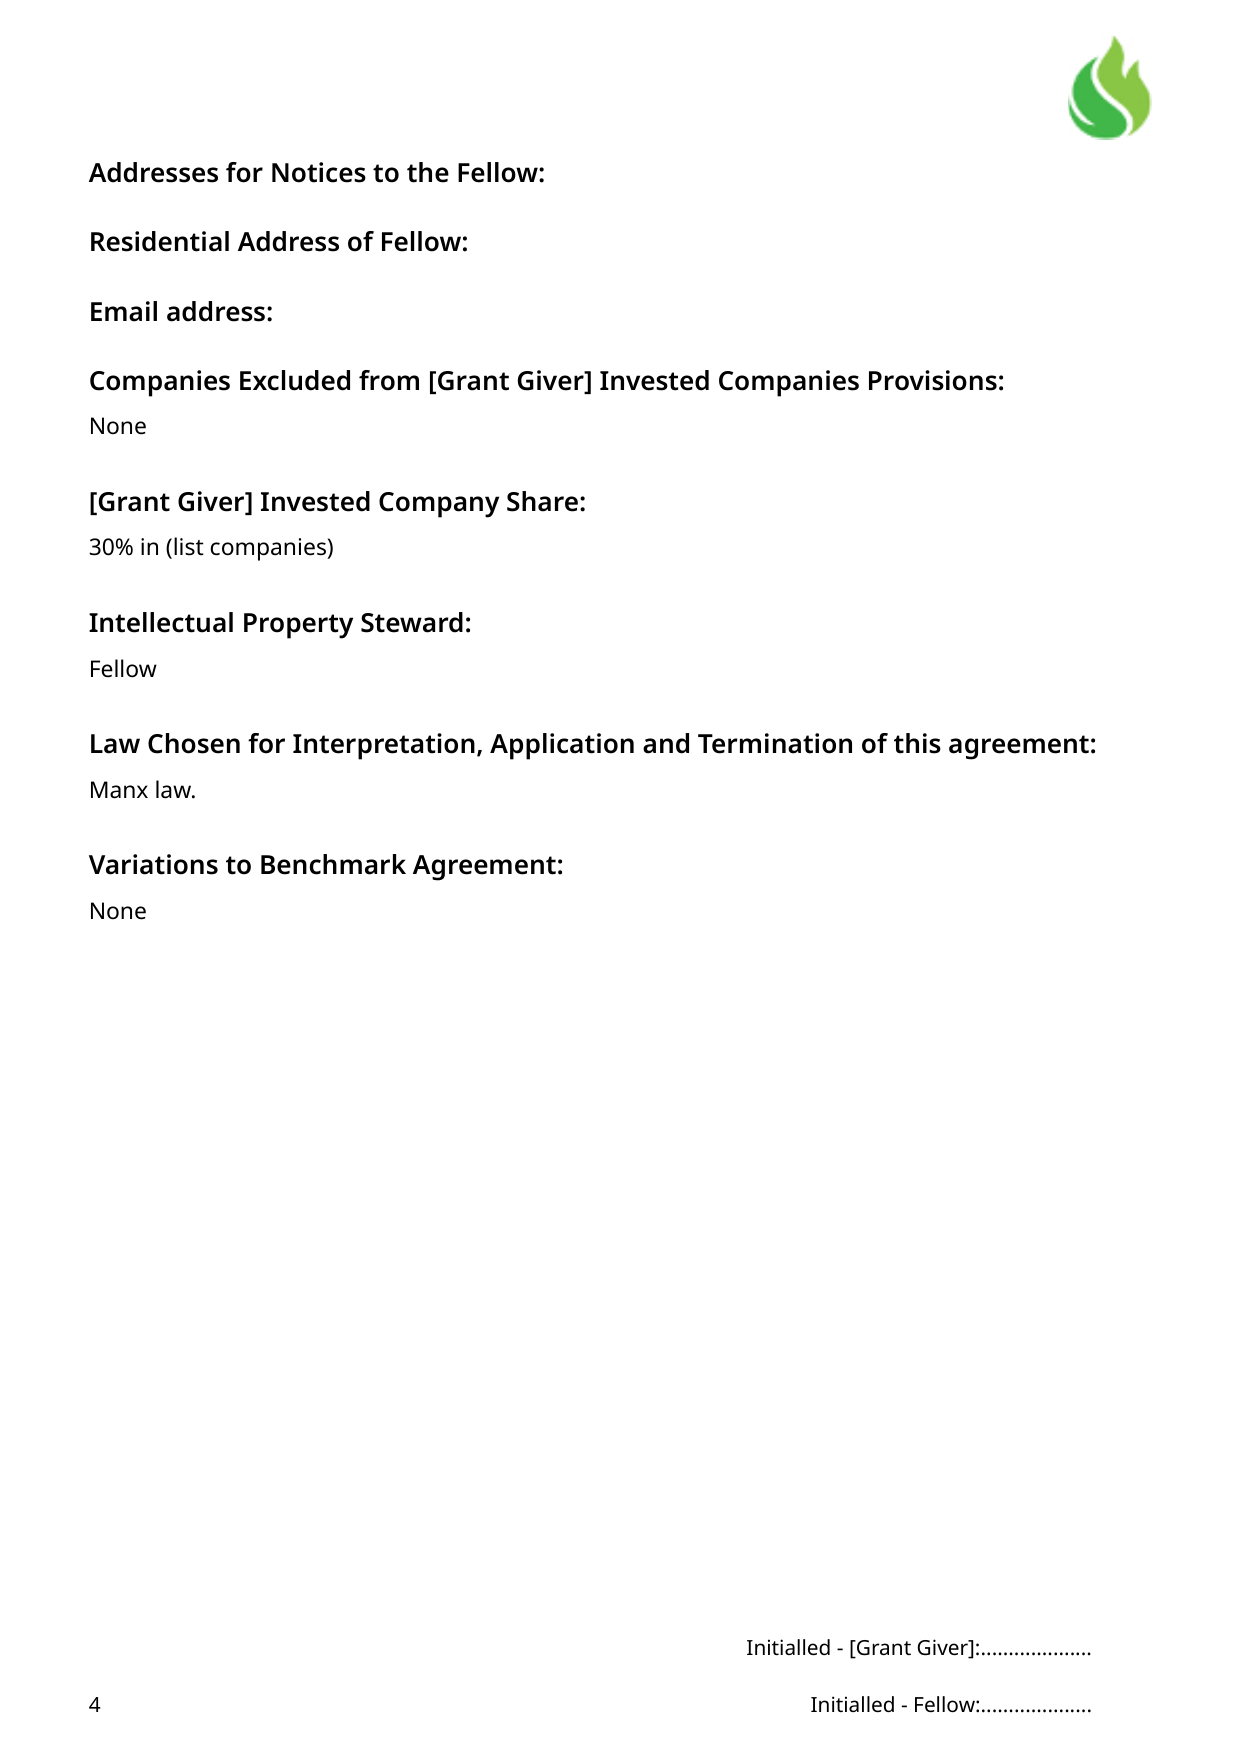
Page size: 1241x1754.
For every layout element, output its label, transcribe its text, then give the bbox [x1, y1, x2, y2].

subtitle Variations to Benchmark Agreement: [88, 847, 1152, 882]
subtitle [Grant Giver] Invested Company Share: [88, 483, 1152, 519]
subtitle Email address: [88, 293, 1152, 329]
subtitle Intellectual Property Steward: [88, 604, 1152, 640]
subtitle Residential Address of Fellow: [88, 224, 1152, 259]
picture [1089, 35, 1152, 114]
subtitle Addresses for Notices to the Fellow: [88, 155, 1152, 191]
subtitle Law Chosen for Interpretation, Application and Termination of this agreement: [88, 725, 1152, 761]
subtitle None [88, 410, 1152, 441]
subtitle None [88, 895, 1152, 926]
subtitle 30% in (list companies) [88, 531, 1152, 563]
subtitle Manx law. [88, 774, 1152, 805]
subtitle Companies Excluded from [Grant Giver] Invested Companies Provisions: [88, 362, 1152, 398]
subtitle Fellow [88, 652, 1152, 684]
